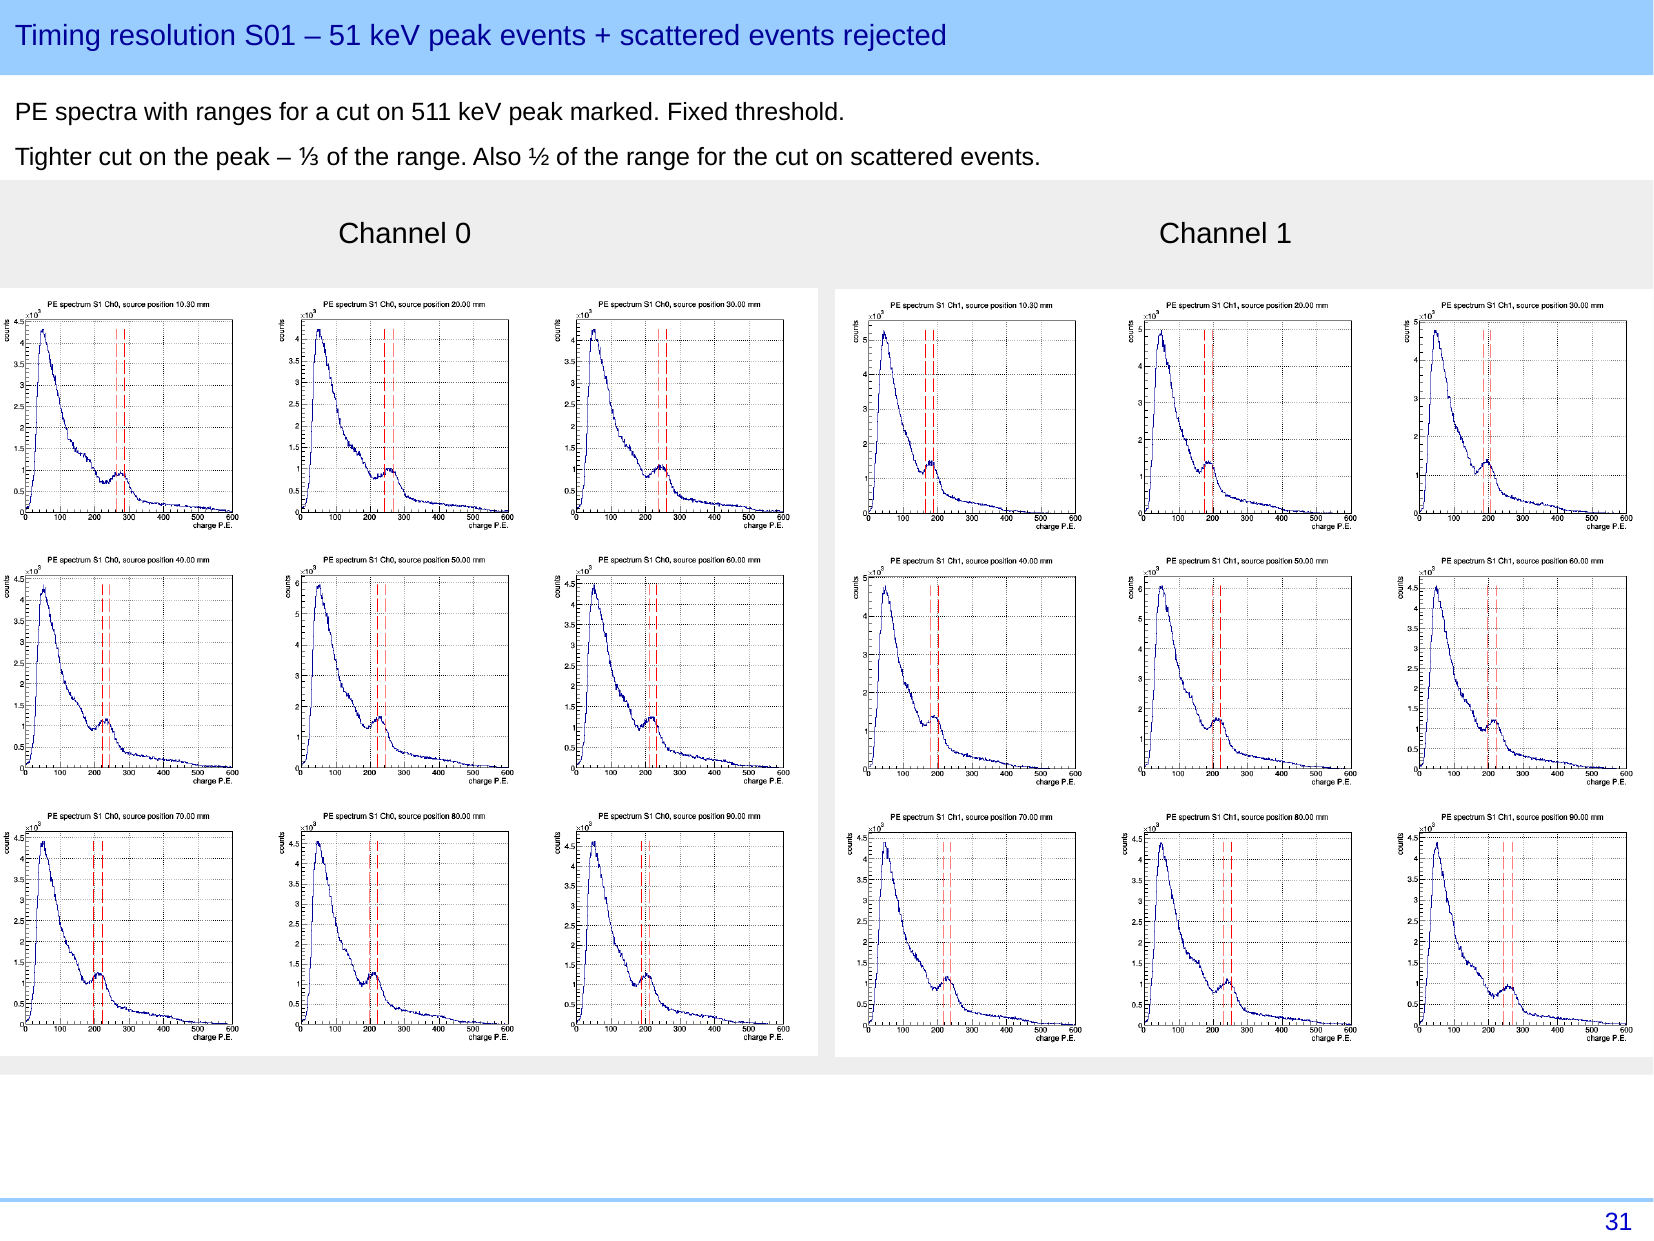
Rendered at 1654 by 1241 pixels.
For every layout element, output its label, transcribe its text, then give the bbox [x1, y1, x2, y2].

text_box [0, 180, 1654, 1075]
text_box PE spectra with ranges for a cut on 511 keV peak marked. Fixed threshold. [0, 90, 1201, 131]
text_box [1590, 1200, 1654, 1241]
text_box [0, 0, 1654, 76]
text_box Channel 1 [820, 210, 1631, 258]
picture [835, 289, 1654, 1057]
text_box Channel 0 [0, 210, 811, 258]
picture [0, 288, 818, 1056]
text_box Tighter cut on the peak – ⅓ of the range. Also ½ of the range for the cut on scattered events. [0, 131, 1201, 176]
text_box Timing resolution S01 – 51 keV peak events + scattered events rejected [0, 11, 1096, 60]
